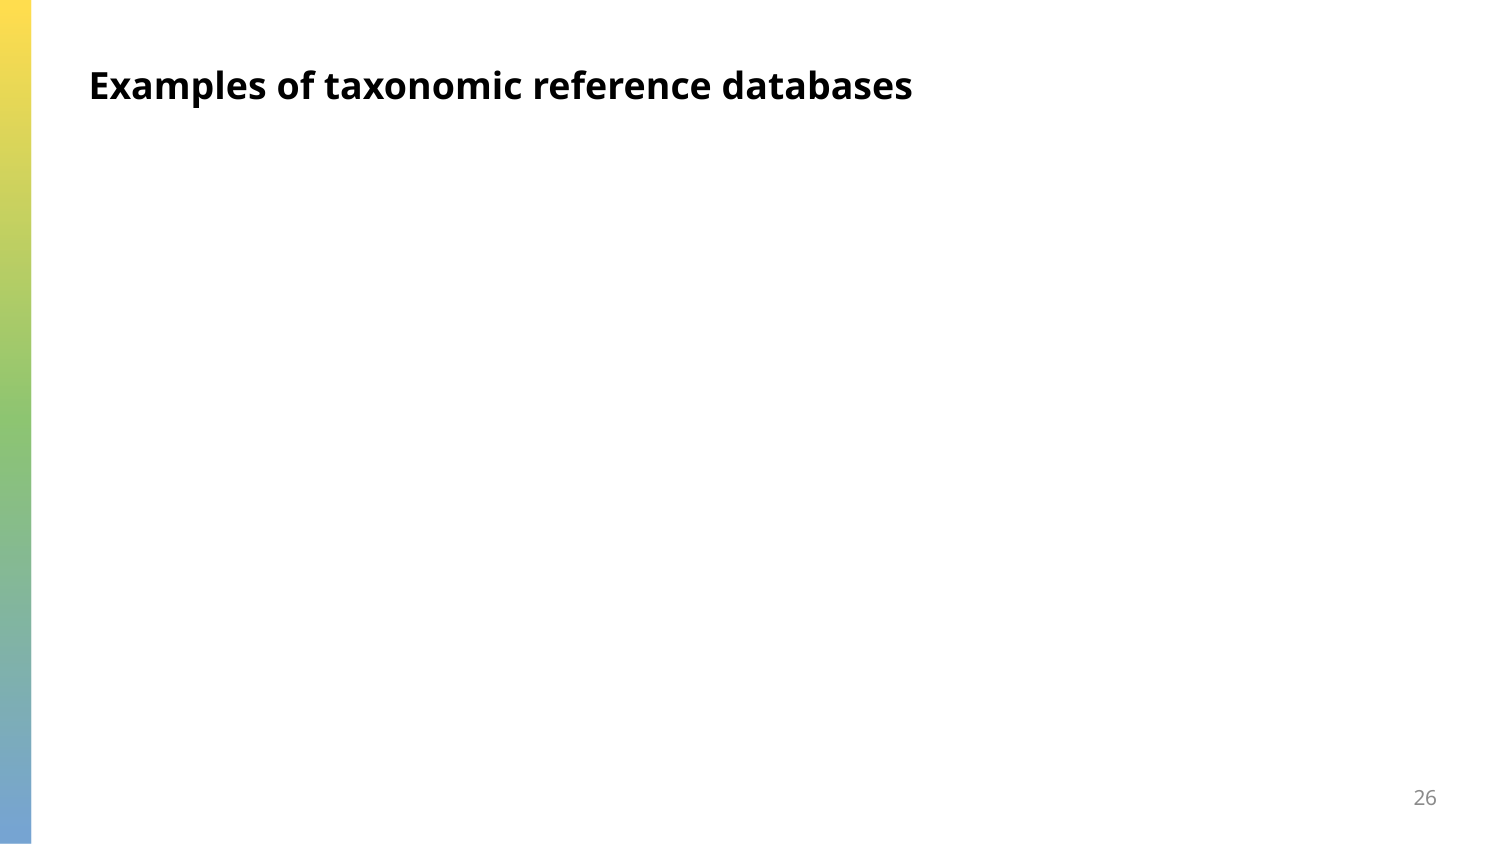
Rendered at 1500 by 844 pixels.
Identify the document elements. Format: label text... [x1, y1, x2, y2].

list Examples of taxonomic reference databases [88, 61, 1442, 157]
picture [0, 0, 1500, 844]
